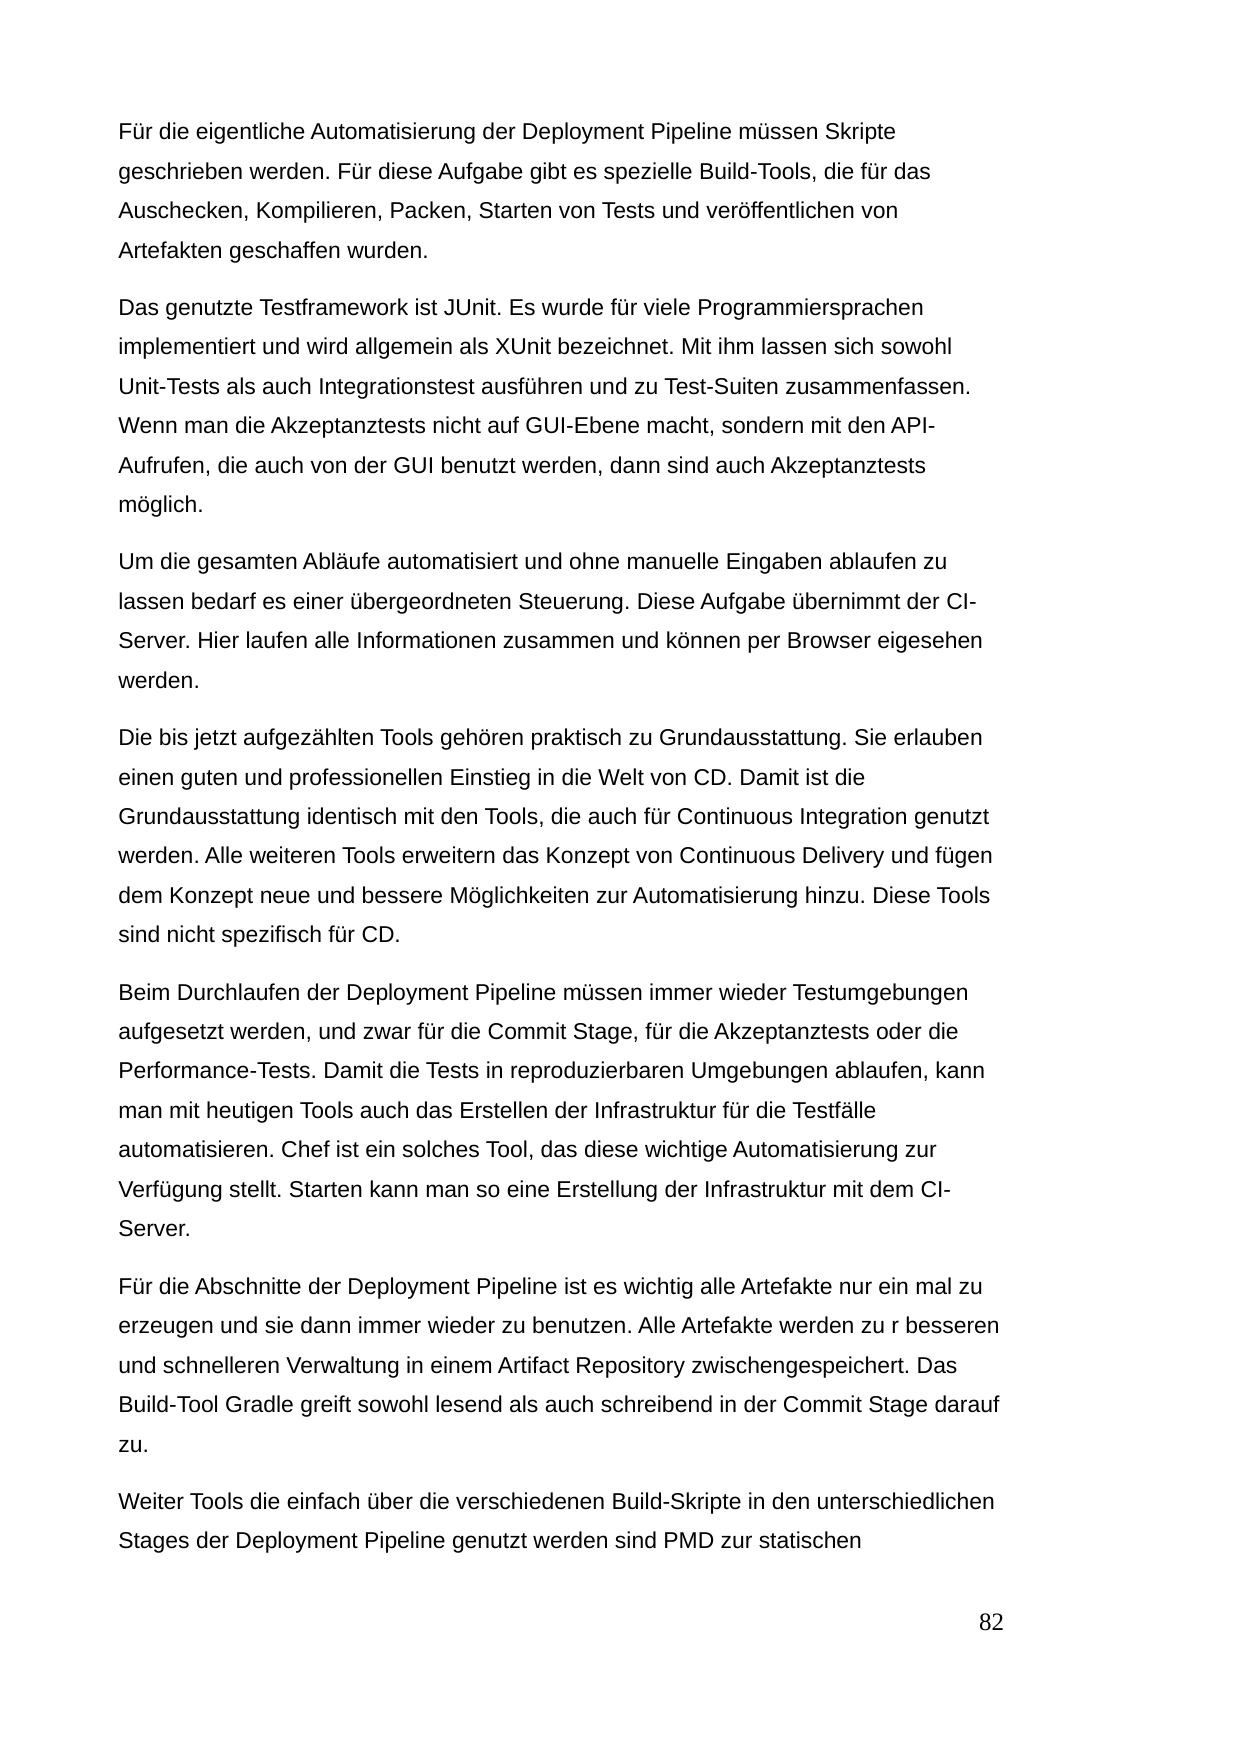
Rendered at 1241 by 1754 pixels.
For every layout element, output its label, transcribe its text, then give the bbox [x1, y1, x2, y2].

text Beim Durchlaufen der Deployment Pipeline müssen immer wieder Testumgebungen aufgesetzt werden, und zwar für die Commit Stage, für die Akzeptanztests oder die Performance-Tests. Damit die Tests in reproduzierbaren Umgebungen ablaufen, kann man mit heutigen Tools auch das Erstellen der Infrastruktur für die Testfälle automatisieren. Chef ist ein solches Tool, das diese wichtige Automatisierung zur Verfügung stellt. Starten kann man so eine Erstellung der Infrastruktur mit dem CI-Server. [118, 978, 1004, 1242]
text Um die gesamten Abläufe automatisiert und ohne manuelle Eingaben ablaufen zu lassen bedarf es einer übergeordneten Steuerung. Diese Aufgabe übernimmt der CI-Server. Hier laufen alle Informationen zusammen und können per Browser eigesehen werden. [118, 548, 1004, 693]
text Das genutzte Testframework ist JUnit. Es wurde für viele Programmiersprachen implementiert und wird allgemein als XUnit bezeichnet. Mit ihm lassen sich sowohl Unit-Tests als auch Integrationstest ausführen und zu Test-Suiten zusammenfassen. Wenn man die Akzeptanztests nicht auf GUI-Ebene macht, sondern mit den API-Aufrufen, die auch von der GUI benutzt werden, dann sind auch Akzeptanztests möglich. [118, 294, 1004, 517]
text Weiter Tools die einfach über die verschiedenen Build-Skripte in den unterschiedlichen Stages der Deployment Pipeline genutzt werden sind PMD zur statischen [118, 1488, 1004, 1553]
text Die bis jetzt aufgezählten Tools gehören praktisch zu Grundausstattung. Sie erlauben einen guten und professionellen Einstieg in die Welt von CD. Damit ist die Grundausstattung identisch mit den Tools, die auch für Continuous Integration genutzt werden. Alle weiteren Tools erweitern das Konzept von Continuous Delivery und fügen dem Konzept neue und bessere Möglichkeiten zur Automatisierung hinzu. Diese Tools sind nicht spezifisch für CD. [118, 724, 1004, 948]
text Für die Abschnitte der Deployment Pipeline ist es wichtig alle Artefakte nur ein mal zu erzeugen und sie dann immer wieder zu benutzen. Alle Artefakte werden zu r besseren und schnelleren Verwaltung in einem Artifact Repository zwischengespeichert. Das Build-Tool Gradle greift sowohl lesend als auch schreibend in der Commit Stage darauf zu. [118, 1273, 1004, 1457]
text Für die eigentliche Automatisierung der Deployment Pipeline müssen Skripte geschrieben werden. Für diese Aufgabe gibt es spezielle Build-Tools, die für das Auschecken, Kompilieren, Packen, Starten von Tests und veröffentlichen von Artefakten geschaffen wurden. [118, 118, 1004, 263]
